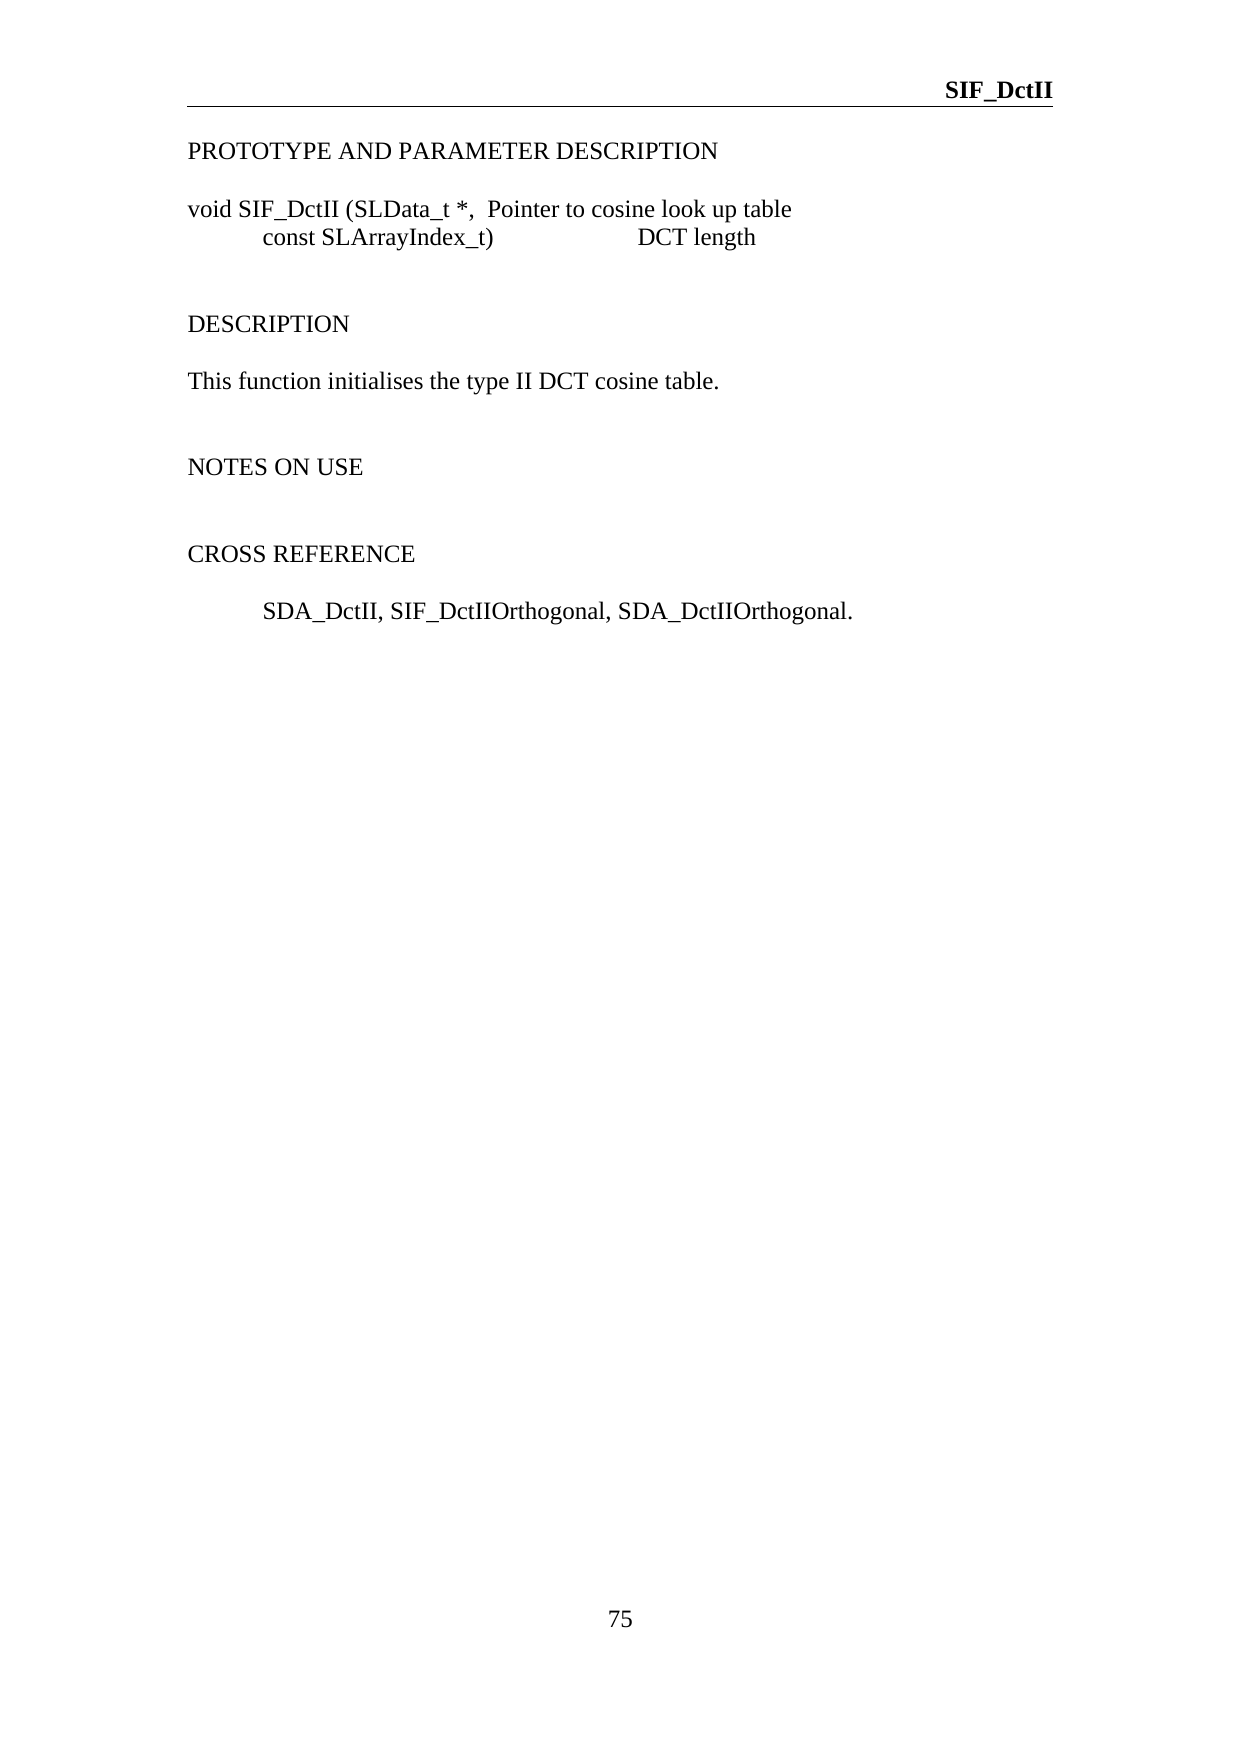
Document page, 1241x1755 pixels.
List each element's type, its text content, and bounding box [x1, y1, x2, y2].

text DESCRIPTION [187, 309, 1053, 337]
text This function initialises the type II DCT cosine table. [187, 366, 1053, 395]
text SDA_DctII, SIF_DctIIOrthogonal, SDA_DctIIOrthogonal. [187, 596, 1053, 625]
text PROTOTYPE AND PARAMETER DESCRIPTION [187, 136, 1053, 165]
text CROSS REFERENCE [187, 539, 1053, 567]
text NOTES ON USE [187, 452, 1053, 481]
text const SLArrayIndex_t) DCT length [187, 222, 1053, 251]
text void SIF_DctII (SLData_t *, Pointer to cosine look up table [187, 194, 1053, 222]
subtitle SIF_DctII [187, 75, 1053, 106]
